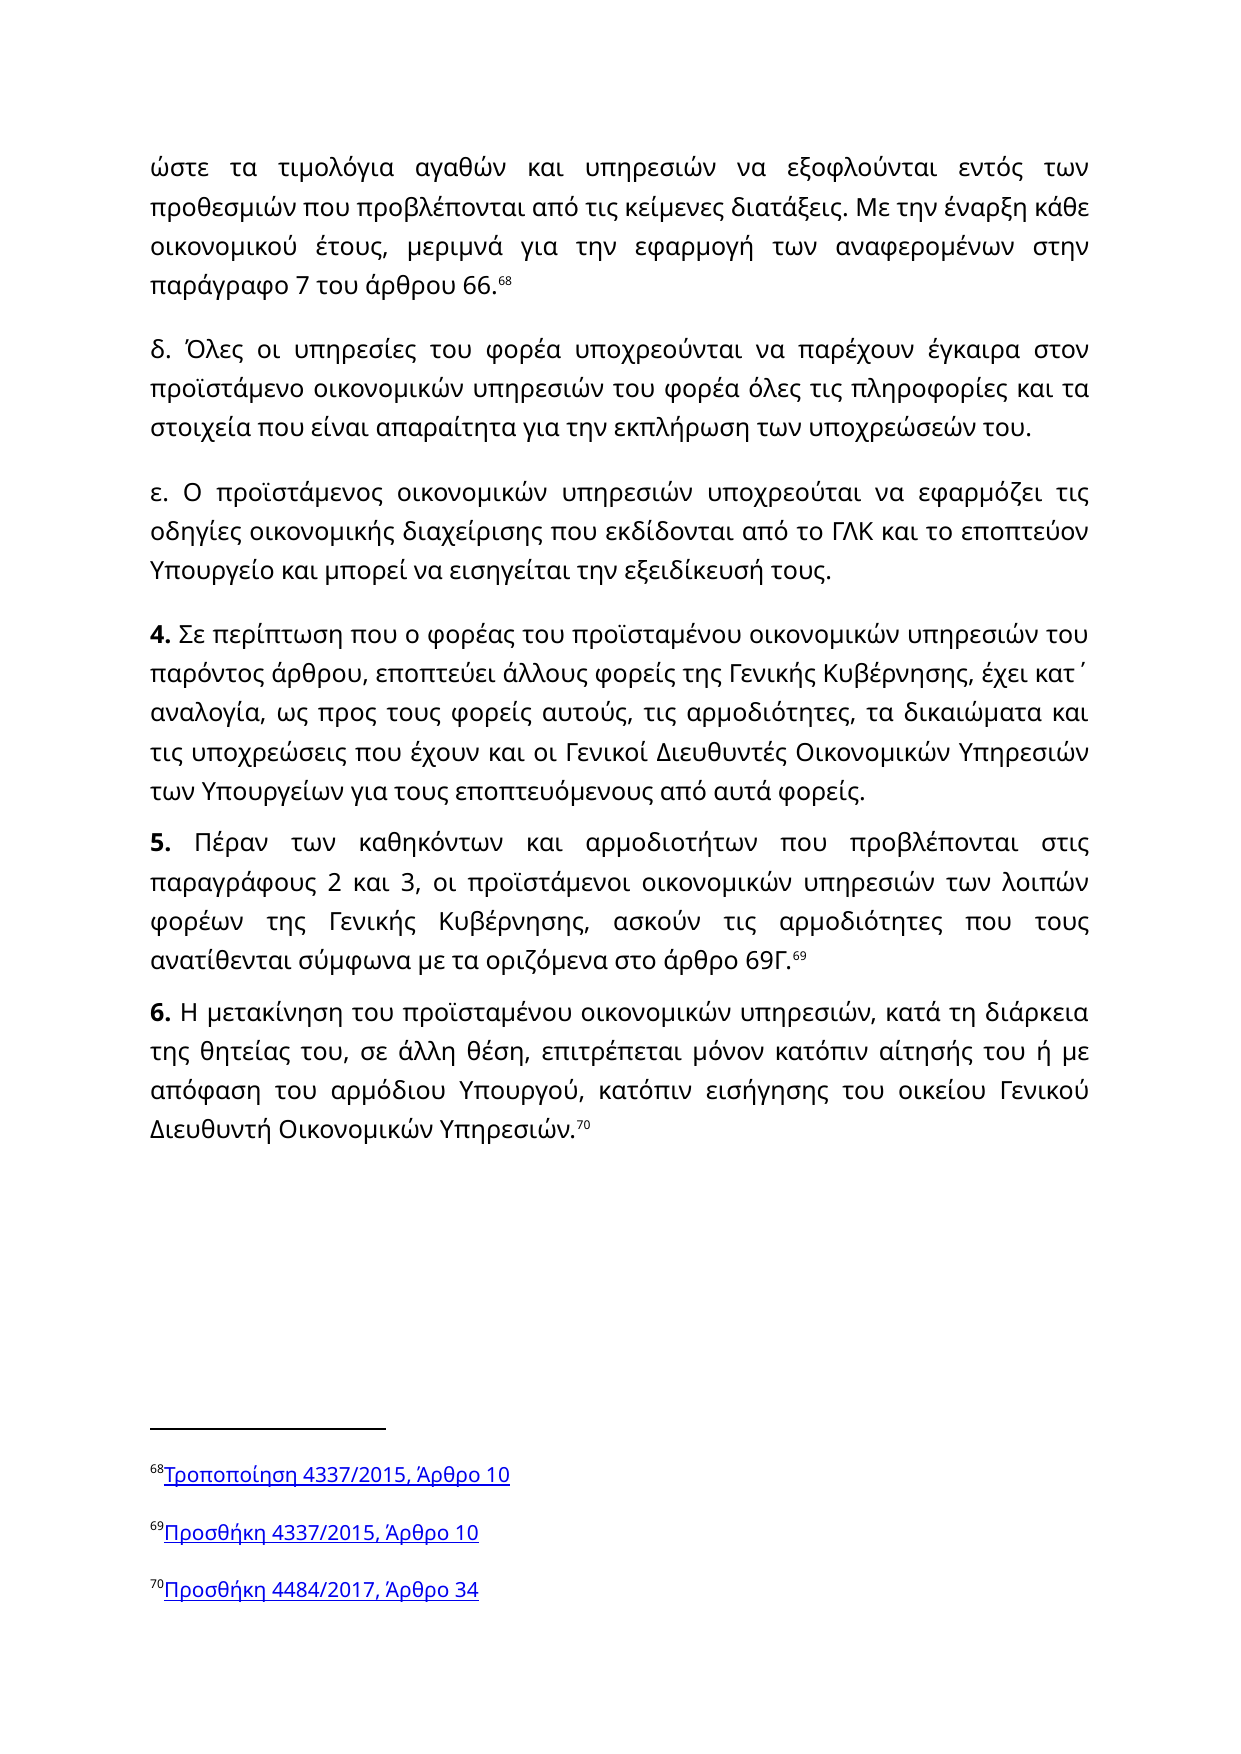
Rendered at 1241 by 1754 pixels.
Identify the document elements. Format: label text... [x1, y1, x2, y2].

text ώστε τα τιμολόγια αγαθών και υπηρεσιών να εξοφλούνται εντός των προθεσμιών που προβλέπονται από τις κείμενες διατάξεις. Με την έναρξη κάθε οικονομικού έτους, μεριμνά για την εφαρμογή των αναφερομένων στην παράγραφο 7 του άρθρου 66. [150, 150, 1090, 302]
text Τροποποίηση 4337/2015, Άρθρο 10 [150, 1460, 1090, 1489]
text δ. Όλες οι υπηρεσίες του φορέα υποχρεούνται να παρέχουν έγκαιρα στον προϊστάμενο οικονομικών υπηρεσιών του φορέα όλες τις πληροφορίες και τα στοιχεία που είναι απαραίτητα για την εκπλήρωση των υποχρεώσεών του. [150, 332, 1090, 444]
text 4. Σε περίπτωση που ο φορέας του προϊσταμένου οικονομικών υπηρεσιών του παρόντος άρθρου, εποπτεύει άλλους φορείς της Γενικής Κυβέρνησης, έχει κατ΄ αναλογία, ως προς τους φορείς αυτούς, τις αρμοδιότητες, τα δικαιώματα και τις υποχρεώσεις που έχουν και οι Γενικοί Διευθυντές Οικονομικών Υπηρεσιών των Υπουργείων για τους εποπτευόμενους από αυτά φορείς. [150, 617, 1090, 807]
text Προσθήκη 4484/2017, Άρθρο 34 [150, 1576, 1090, 1604]
text 6. Η µετακίνηση του προϊσταµένου οικονοµικών υπηρεσιών, κατά τη διάρκεια της θητείας του, σε άλλη θέση, επιτρέπεται µόνον κατόπιν αίτησής του ή µε απόφαση του αρµόδιου Υπουργού, κατόπιν εισήγησης του οικείου Γενικού Διευθυντή Οικονοµικών Υπηρεσιών. [150, 994, 1090, 1146]
text Προσθήκη 4337/2015, Άρθρο 10 [150, 1518, 1090, 1546]
text ε. Ο προϊστάμενος οικονομικών υπηρεσιών υποχρεούται να εφαρμόζει τις οδηγίες οικονομικής διαχείρισης που εκδίδονται από το ΓΛΚ και το εποπτεύον Υπουργείο και μπορεί να εισηγείται την εξειδίκευσή τους. [150, 474, 1090, 587]
text 5. Πέραν των καθηκόντων και αρμοδιοτήτων που προβλέπονται στις παραγράφους 2 και 3, οι προϊστάμενοι οικονομικών υπηρεσιών των λοιπών φορέων της Γενικής Κυβέρνησης, ασκούν τις αρμοδιότητες που τους ανατίθενται σύμφωνα με τα οριζόμενα στο άρθρο 69Γ. [150, 825, 1090, 977]
